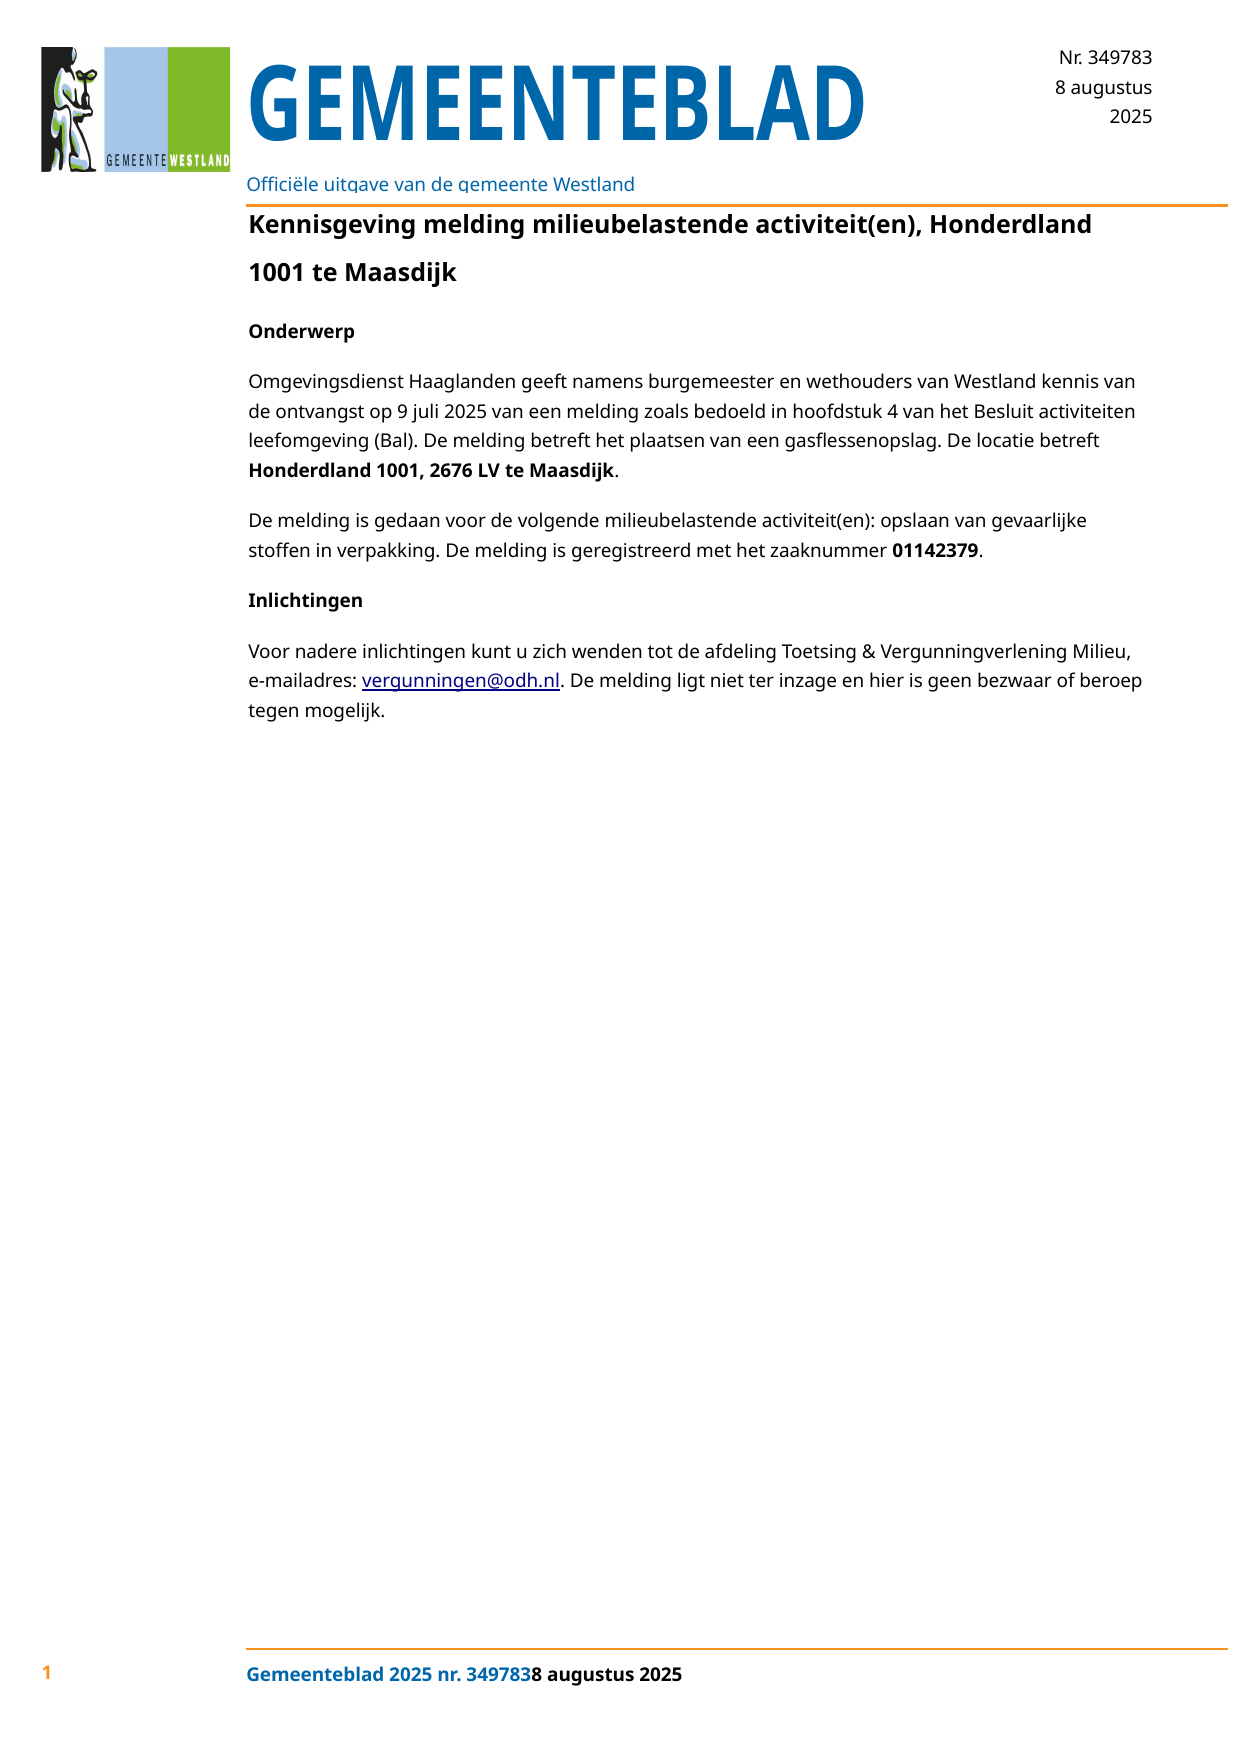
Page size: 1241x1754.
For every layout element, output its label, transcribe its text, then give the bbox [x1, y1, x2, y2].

text Onderwerp [248, 318, 1152, 344]
text Voor nadere inlichtingen kunt u zich wenden tot de afdeling Toetsing & Vergunningverlening Milieu, e-mailadres: vergunningen@odh.nl. De melding ligt niet ter inzage en hier is geen bezwaar of beroep tegen mogelijk. [248, 638, 1152, 723]
text Kennisgeving melding milieubelastende activiteit(en), Honderdland 1001 te Maasdijk [248, 207, 1152, 288]
text Omgevingsdienst Haaglanden geeft namens burgemeester en wethouders van Westland kennis van de ontvangst op 9 juli 2025 van een melding zoals bedoeld in hoofdstuk 4 van het Besluit activiteiten leefomgeving (Bal). De melding betreft het plaatsen van een gasflessenopslag. De locatie betreft Honderdland 1001, 2676 LV te Maasdijk. [248, 368, 1152, 483]
text Inlichtingen [248, 587, 1152, 613]
text De melding is gedaan voor de volgende milieubelastende activiteit(en): opslaan van gevaarlijke stoffen in verpakking. De melding is geregistreerd met het zaaknummer 01142379. [248, 507, 1152, 563]
picture [41, 47, 231, 172]
